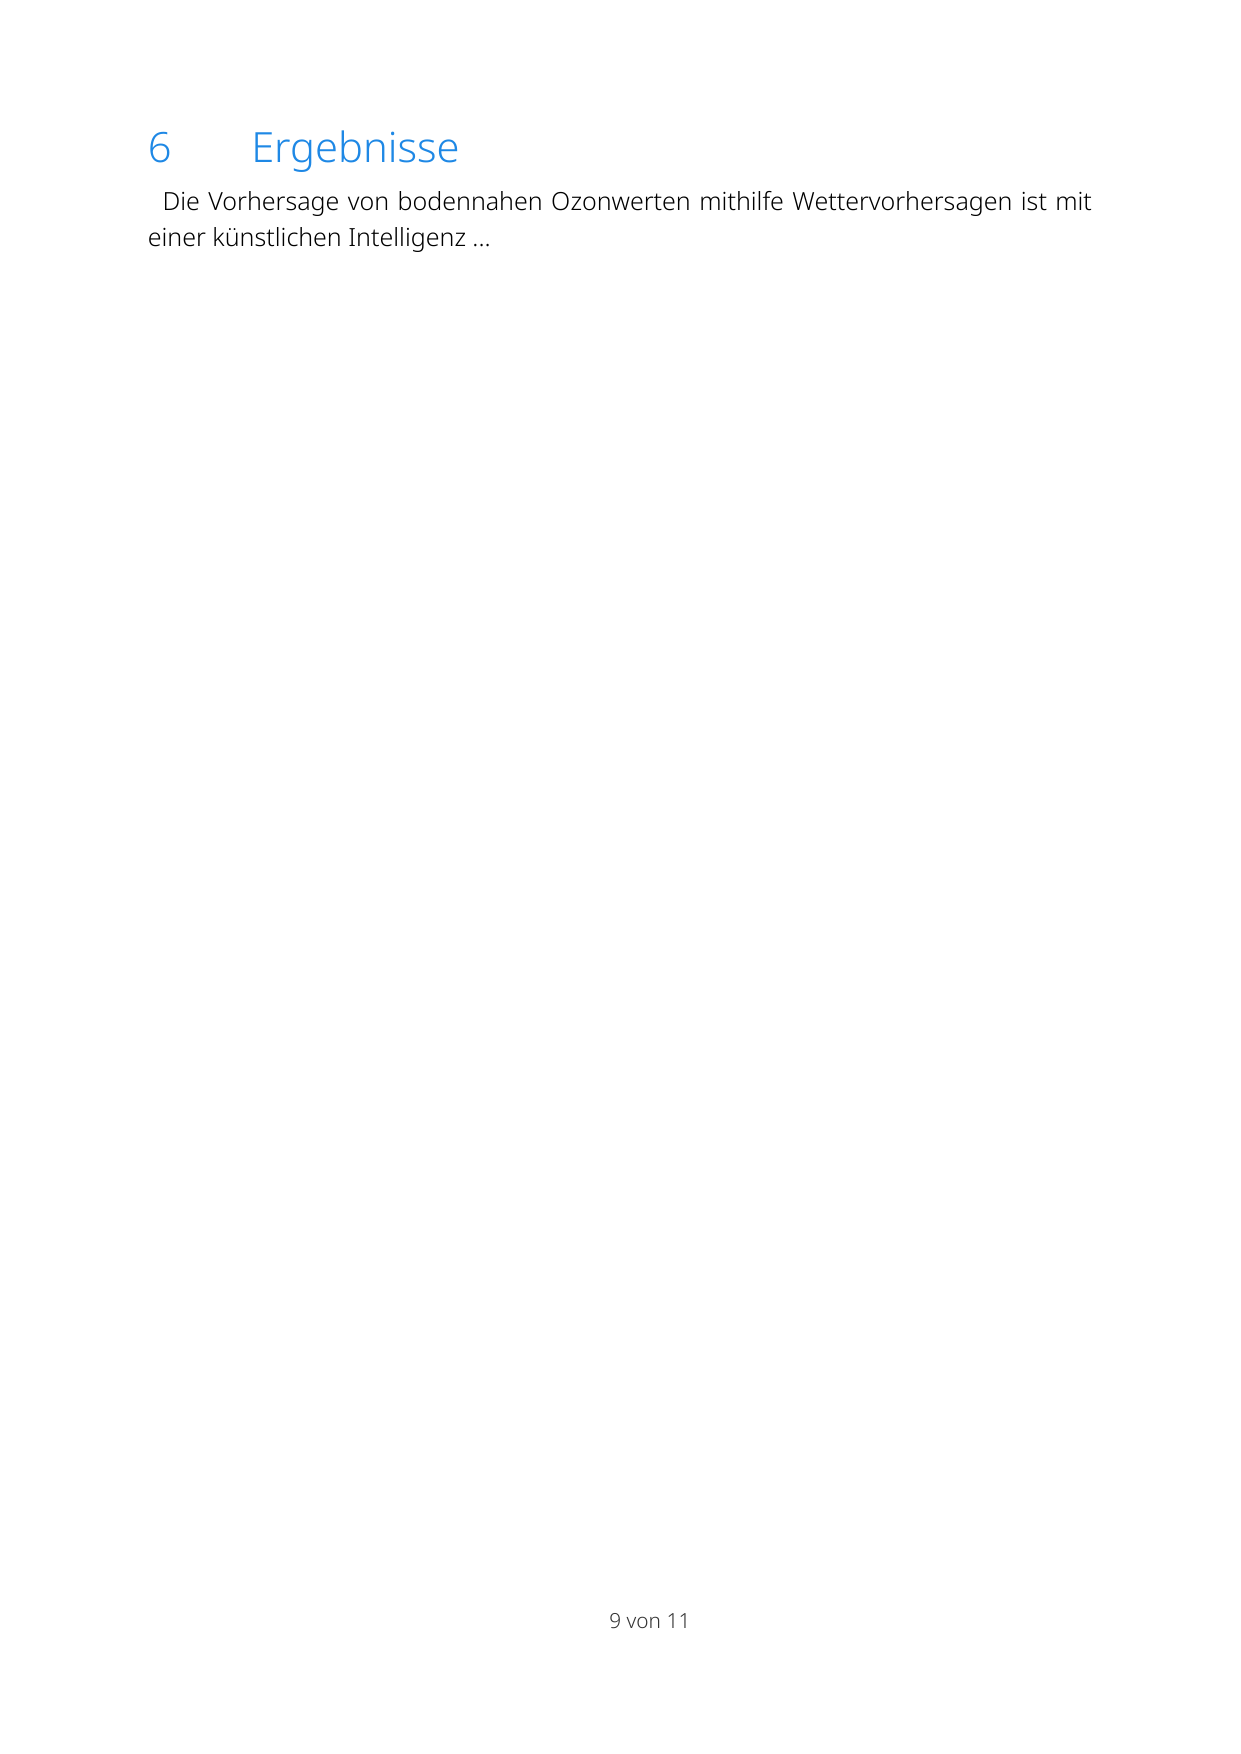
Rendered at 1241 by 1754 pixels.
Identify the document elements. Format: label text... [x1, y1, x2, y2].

subtitle Ergebnisse [148, 118, 1093, 175]
text Die Vorhersage von bodennahen Ozonwerten mithilfe Wettervorhersagen ist mit einer künstlichen Intelligenz ... [148, 184, 1093, 253]
